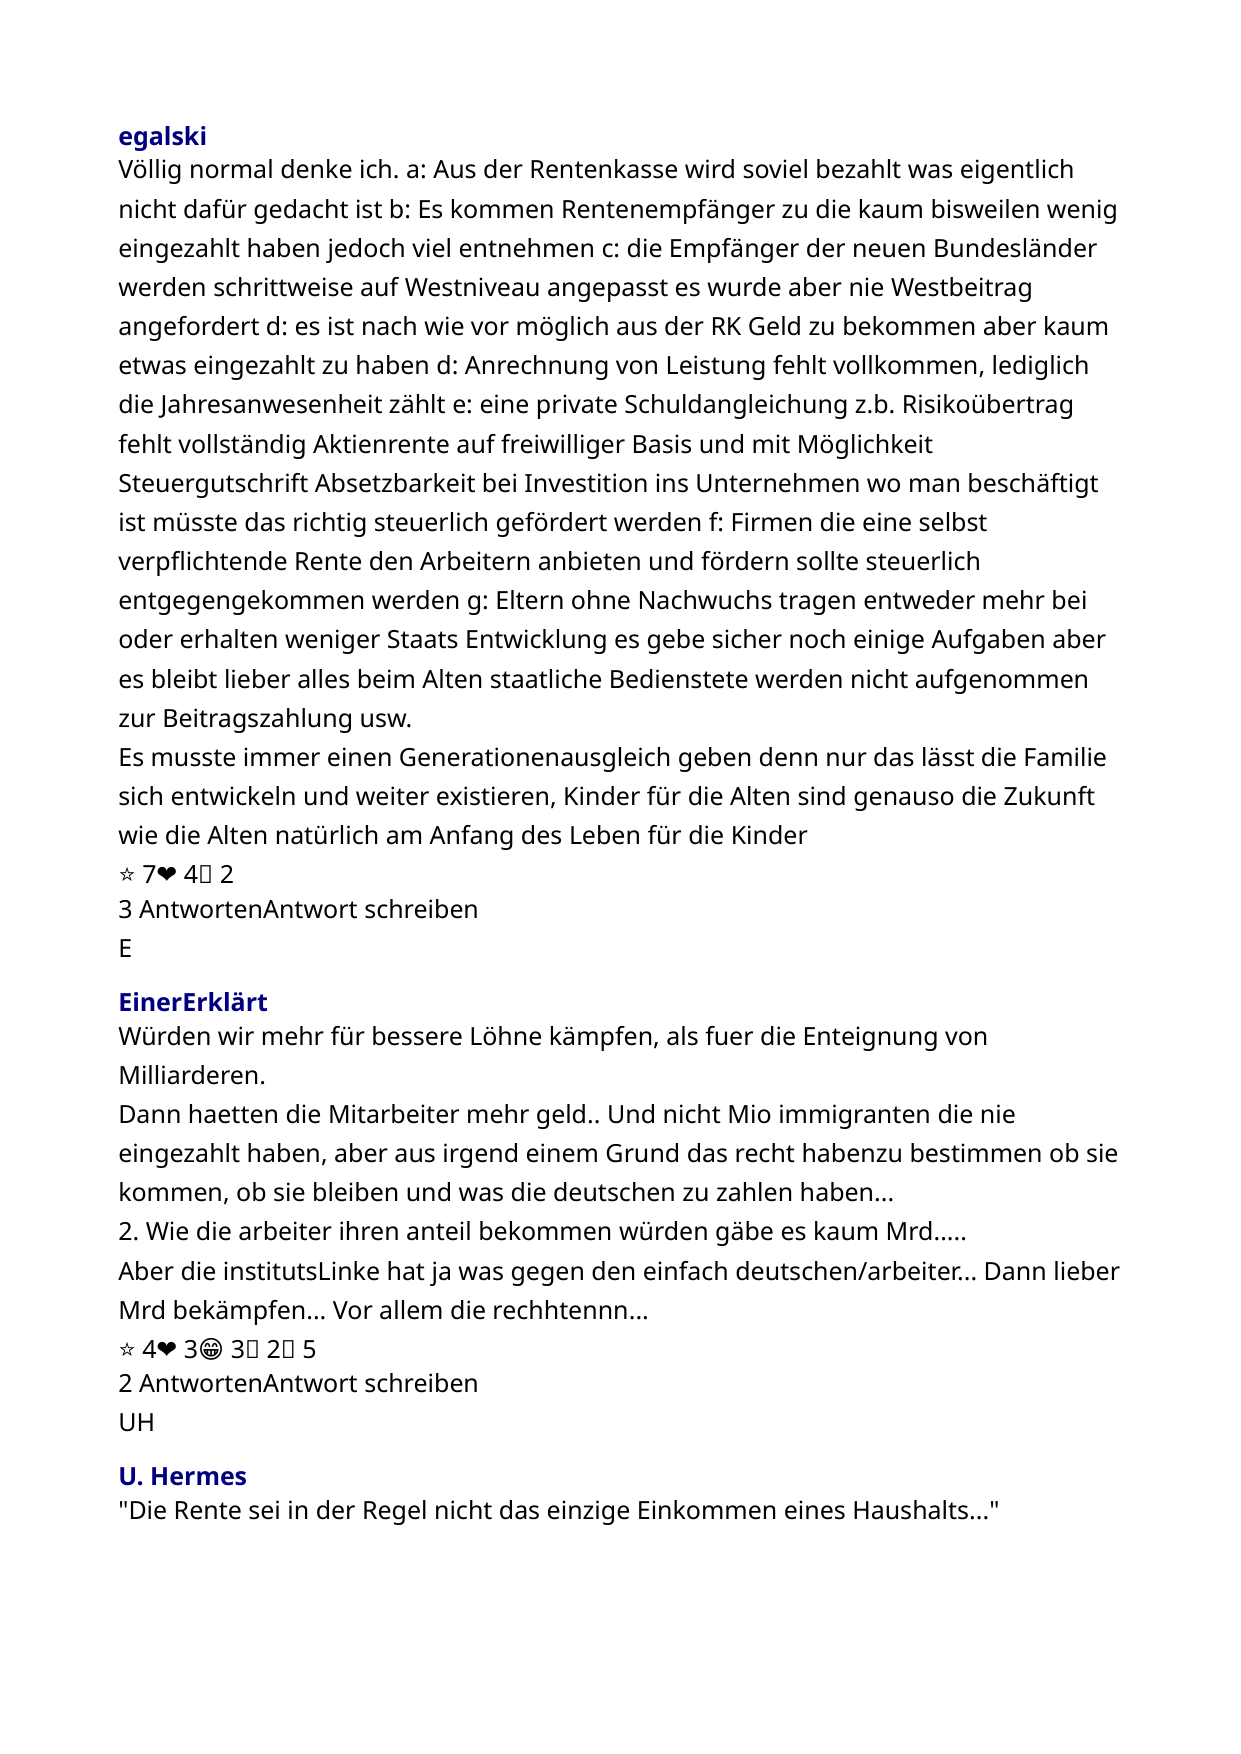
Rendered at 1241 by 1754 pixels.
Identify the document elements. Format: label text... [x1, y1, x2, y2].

text ⭐️ 7❤️ 4🤨 2 [118, 857, 1122, 891]
subtitle egalski [118, 118, 1122, 152]
text ⭐️ 4❤️ 3😁 3🙁 2🤨 5 [118, 1332, 1122, 1366]
text UH [118, 1405, 1122, 1439]
text Dann haetten die Mitarbeiter mehr geld.. Und nicht Mio immigranten die nie eingezahlt haben, aber aus irgend einem Grund das recht habenzu bestimmen ob sie kommen, ob sie bleiben und was die deutschen zu zahlen haben... [118, 1097, 1122, 1209]
text 3 AntwortenAntwort schreiben [118, 891, 1122, 925]
text "Die Rente sei in der Regel nicht das einzige Einkommen eines Haushalts..." [118, 1493, 1122, 1527]
text Würden wir mehr für bessere Löhne kämpfen, als fuer die Enteignung von Milliarderen. [118, 1018, 1122, 1091]
text es bleibt lieber alles beim Alten staatliche Bedienstete werden nicht aufgenommen zur Beitragszahlung usw. [118, 661, 1122, 734]
text Aber die institutsLinke hat ja was gegen den einfach deutschen/arbeiter... Dann lieber Mrd bekämpfen... Vor allem die rechhtennn... [118, 1253, 1122, 1326]
subtitle EinerErklärt [118, 984, 1122, 1018]
text Völlig normal denke ich. a: Aus der Rentenkasse wird soviel bezahlt was eigentlich nicht dafür gedacht ist b: Es kommen Rentenempfänger zu die kaum bisweilen wenig eingezahlt haben jedoch viel entnehmen c: die Empfänger der neuen Bundesländer werden schrittweise auf Westniveau angepasst es wurde aber nie Westbeitrag angefordert d: es ist nach wie vor möglich aus der RK Geld zu bekommen aber kaum etwas eingezahlt zu haben d: Anrechnung von Leistung fehlt vollkommen, lediglich die Jahresanwesenheit zählt e: eine private Schuldangleichung z.b. Risikoübertrag fehlt vollständig Aktienrente auf freiwilliger Basis und mit Möglichkeit Steuergutschrift Absetzbarkeit bei Investition ins Unternehmen wo man beschäftigt ist müsste das richtig steuerlich gefördert werden f: Firmen die eine selbst verpflichtende Rente den Arbeitern anbieten und fördern sollte steuerlich entgegengekommen werden g: Eltern ohne Nachwuchs tragen entweder mehr bei oder erhalten weniger Staats Entwicklung es gebe sicher noch einige Aufgaben aber [118, 152, 1122, 656]
text E [118, 930, 1122, 964]
text 2. Wie die arbeiter ihren anteil bekommen würden gäbe es kaum Mrd..... [118, 1214, 1122, 1248]
text 2 AntwortenAntwort schreiben [118, 1366, 1122, 1400]
subtitle U. Hermes [118, 1458, 1122, 1493]
text Es musste immer einen Generationenausgleich geben denn nur das lässt die Familie sich entwickeln und weiter existieren, Kinder für die Alten sind genauso die Zukunft wie die Alten natürlich am Anfang des Leben für die Kinder [118, 740, 1122, 852]
